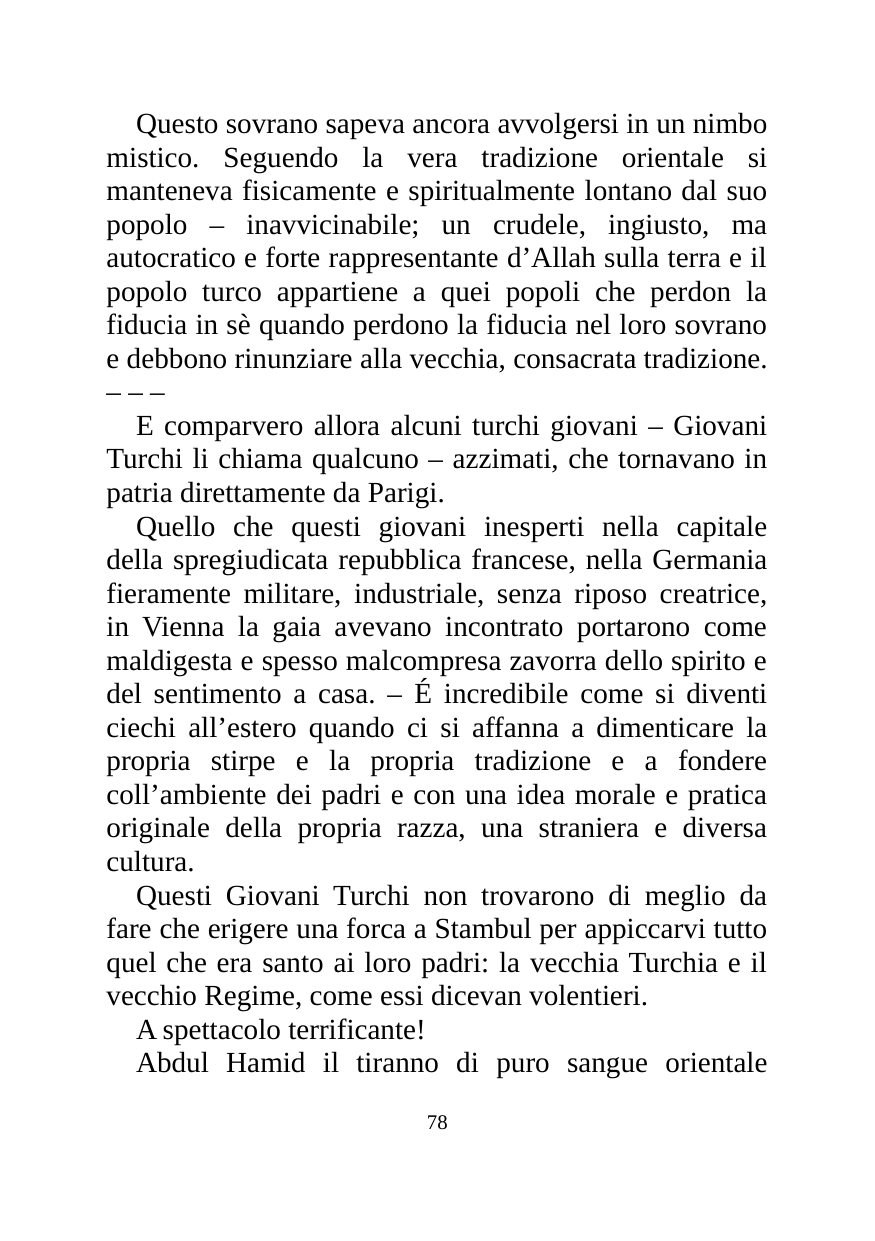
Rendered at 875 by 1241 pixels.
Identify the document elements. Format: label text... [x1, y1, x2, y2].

text A spettacolo terrificante! [106, 1012, 768, 1045]
text Quello che questi giovani inesperti nella capitale della spregiudicata repubblica francese, nella Germania fieramente militare, industriale, senza riposo creatrice, in Vienna la gaia avevano incontrato portarono come maldigesta e spesso malcompresa zavorra dello spirito e del sentimento a casa. – É incredibile come si diventi ciechi all’estero quando ci si affanna a dimenticare la propria stirpe e la propria tradizione e a fondere coll’ambiente dei padri e con una idea morale e pratica originale della propria razza, una straniera e diversa cultura. [106, 509, 768, 878]
text Questo sovrano sapeva ancora avvolgersi in un nimbo mistico. Seguendo la vera tradizione orientale si manteneva fisicamente e spiritualmente lontano dal suo popolo – inavvicinabile; un crudele, ingiusto, ma autocratico e forte rappresentante d’Allah sulla terra e il popolo turco appartiene a quei popoli che perdon la fiducia in sè quando perdono la fiducia nel loro sovrano e debbono rinunziare alla vecchia, consacrata tradizione. – – – [106, 106, 768, 408]
text E comparvero allora alcuni turchi giovani – Giovani Turchi li chiama qualcuno – azzimati, che tornavano in patria direttamente da Parigi. [106, 408, 768, 509]
text Questi Giovani Turchi non trovarono di meglio da fare che erigere una forca a Stambul per appiccarvi tutto quel che era santo ai loro padri: la vecchia Turchia e il vecchio Regime, come essi dicevan volentieri. [106, 878, 768, 1012]
text Abdul Hamid il tiranno di puro sangue orientale [106, 1045, 768, 1079]
